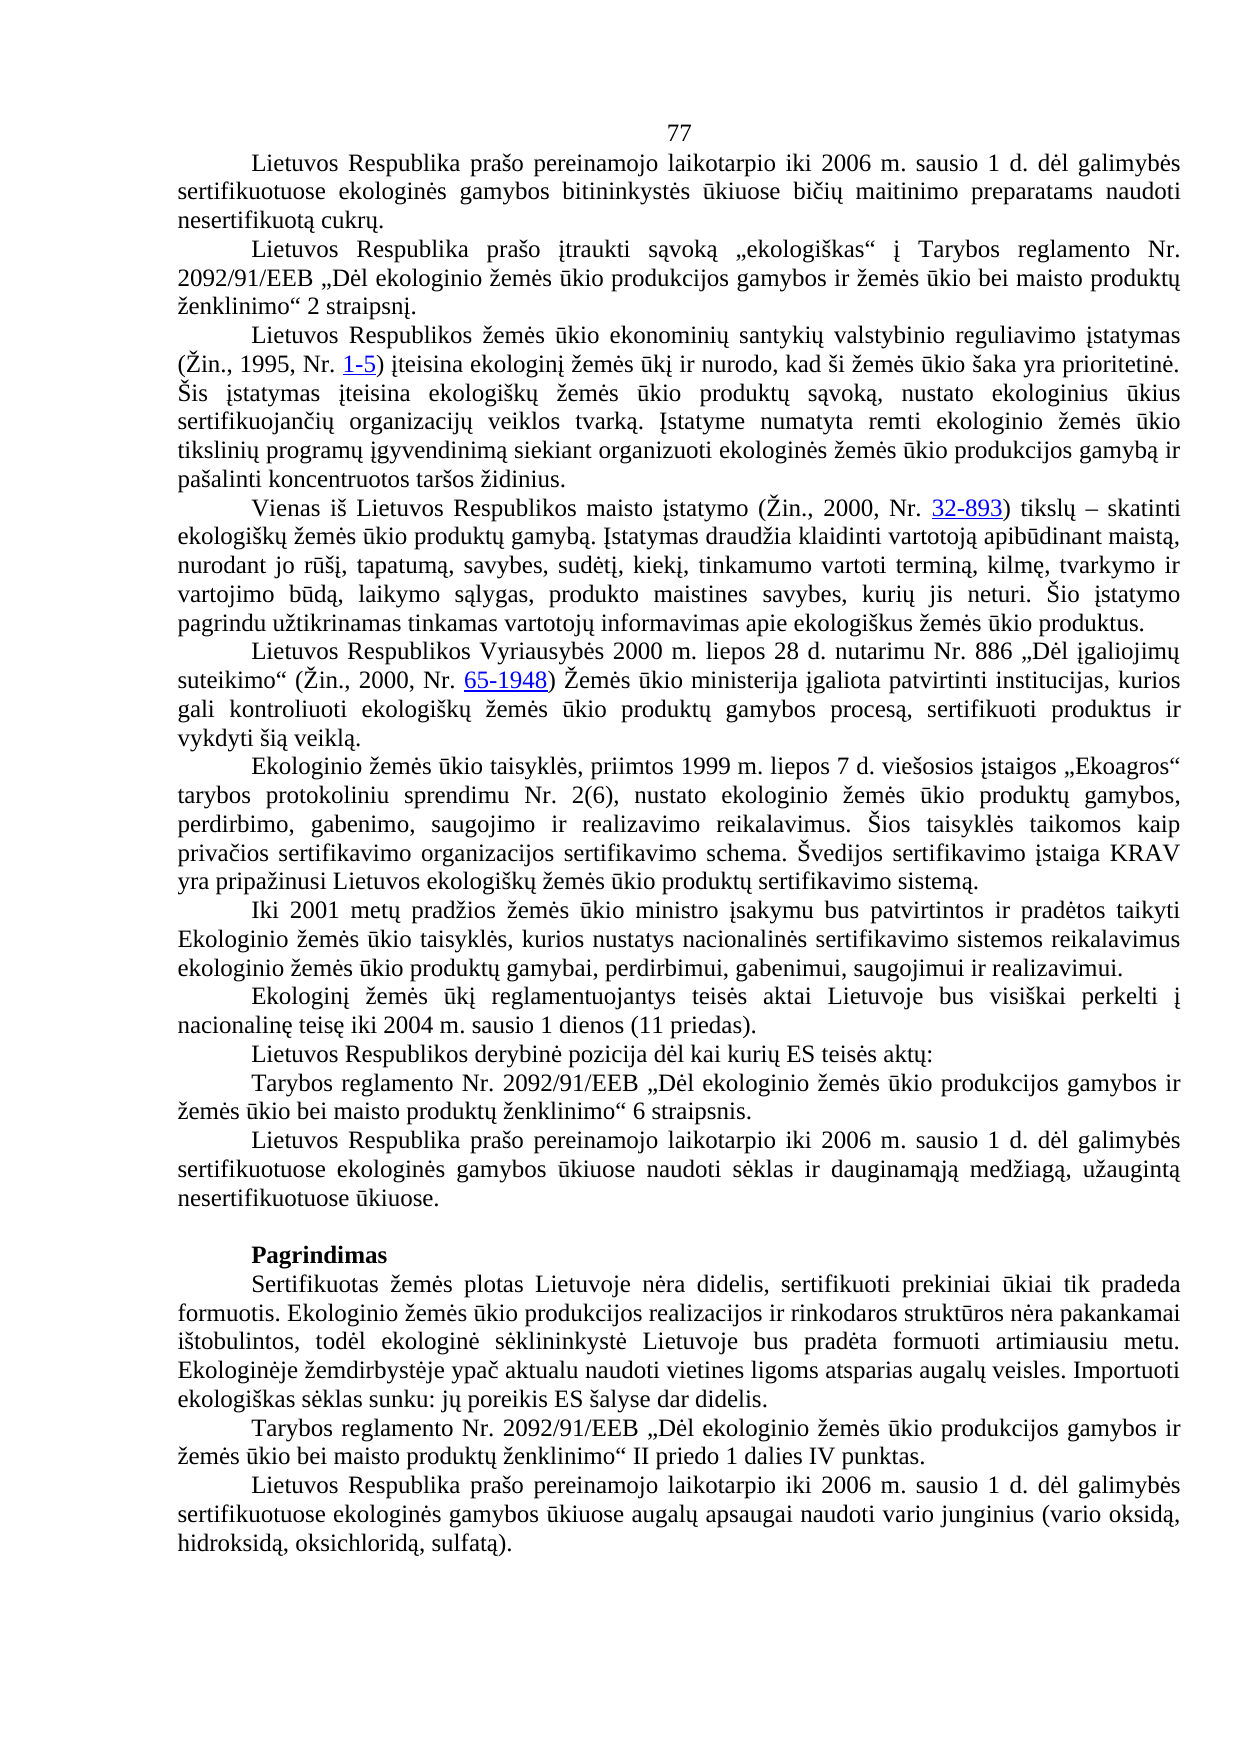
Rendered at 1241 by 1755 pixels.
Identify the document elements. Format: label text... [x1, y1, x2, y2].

text Pagrindimas [177, 1240, 1181, 1269]
text Tarybos reglamento Nr. 2092/91/EEB „Dėl ekologinio žemės ūkio produkcijos gamybos ir žemės ūkio bei maisto produktų ženklinimo“ II priedo 1 dalies IV punktas. [177, 1413, 1181, 1470]
text Lietuvos Respublika prašo pereinamojo laikotarpio iki 2006 m. sausio 1 d. dėl galimybės sertifikuotuose ekologinės gamybos ūkiuose augalų apsaugai naudoti vario junginius (vario oksidą, hidroksidą, oksichloridą, sulfatą). [177, 1470, 1181, 1556]
text Ekologinį žemės ūkį reglamentuojantys teisės aktai Lietuvoje bus visiškai perkelti į nacionalinę teisę iki 2004 m. sausio 1 dienos (11 priedas). [177, 981, 1181, 1039]
text Vienas iš Lietuvos Respublikos maisto įstatymo (Žin., 2000, Nr. 32-893) tikslų – skatinti ekologiškų žemės ūkio produktų gamybą. Įstatymas draudžia klaidinti vartotoją apibūdinant maistą, nurodant jo rūšį, tapatumą, savybes, sudėtį, kiekį, tinkamumo vartoti terminą, kilmę, tvarkymo ir vartojimo būdą, laikymo sąlygas, produkto maistines savybes, kurių jis neturi. Šio įstatymo pagrindu užtikrinamas tinkamas vartotojų informavimas apie ekologiškus žemės ūkio produktus. [177, 493, 1181, 636]
text Lietuvos Respublika prašo pereinamojo laikotarpio iki 2006 m. sausio 1 d. dėl galimybės sertifikuotuose ekologinės gamybos ūkiuose naudoti sėklas ir dauginamąją medžiagą, užaugintą nesertifikuotuose ūkiuose. [177, 1125, 1181, 1211]
text Lietuvos Respublika prašo įtraukti sąvoką „ekologiškas“ į Tarybos reglamento Nr. 2092/91/EEB „Dėl ekologinio žemės ūkio produkcijos gamybos ir žemės ūkio bei maisto produktų ženklinimo“ 2 straipsnį. [177, 234, 1181, 320]
text Ekologinio žemės ūkio taisyklės, priimtos 1999 m. liepos 7 d. viešosios įstaigos „Ekoagros“ tarybos protokoliniu sprendimu Nr. 2(6), nustato ekologinio žemės ūkio produktų gamybos, perdirbimo, gabenimo, saugojimo ir realizavimo reikalavimus. Šios taisyklės taikomos kaip privačios sertifikavimo organizacijos sertifikavimo schema. Švedijos sertifikavimo įstaiga KRAV yra pripažinusi Lietuvos ekologiškų žemės ūkio produktų sertifikavimo sistemą. [177, 751, 1181, 895]
text Lietuvos Respublika prašo pereinamojo laikotarpio iki 2006 m. sausio 1 d. dėl galimybės sertifikuotuose ekologinės gamybos bitininkystės ūkiuose bičių maitinimo preparatams naudoti nesertifikuotą cukrų. [177, 148, 1181, 234]
text Lietuvos Respublikos derybinė pozicija dėl kai kurių ES teisės aktų: [177, 1039, 1181, 1068]
text Lietuvos Respublikos žemės ūkio ekonominių santykių valstybinio reguliavimo įstatymas (Žin., 1995, Nr. 1-5) įteisina ekologinį žemės ūkį ir nurodo, kad ši žemės ūkio šaka yra prioritetinė. Šis įstatymas įteisina ekologiškų žemės ūkio produktų sąvoką, nustato ekologinius ūkius sertifikuojančių organizacijų veiklos tvarką. Įstatyme numatyta remti ekologinio žemės ūkio tikslinių programų įgyvendinimą siekiant organizuoti ekologinės žemės ūkio produkcijos gamybą ir pašalinti koncentruotos taršos židinius. [177, 320, 1181, 493]
text Lietuvos Respublikos Vyriausybės 2000 m. liepos 28 d. nutarimu Nr. 886 „Dėl įgaliojimų suteikimo“ (Žin., 2000, Nr. 65-1948) Žemės ūkio ministerija įgaliota patvirtinti institucijas, kurios gali kontroliuoti ekologiškų žemės ūkio produktų gamybos procesą, sertifikuoti produktus ir vykdyti šią veiklą. [177, 636, 1181, 751]
text Tarybos reglamento Nr. 2092/91/EEB „Dėl ekologinio žemės ūkio produkcijos gamybos ir žemės ūkio bei maisto produktų ženklinimo“ 6 straipsnis. [177, 1068, 1181, 1125]
text Iki 2001 metų pradžios žemės ūkio ministro įsakymu bus patvirtintos ir pradėtos taikyti Ekologinio žemės ūkio taisyklės, kurios nustatys nacionalinės sertifikavimo sistemos reikalavimus ekologinio žemės ūkio produktų gamybai, perdirbimui, gabenimui, saugojimui ir realizavimui. [177, 895, 1181, 981]
text Sertifikuotas žemės plotas Lietuvoje nėra didelis, sertifikuoti prekiniai ūkiai tik pradeda formuotis. Ekologinio žemės ūkio produkcijos realizacijos ir rinkodaros struktūros nėra pakankamai ištobulintos, todėl ekologinė sėklininkystė Lietuvoje bus pradėta formuoti artimiausiu metu. Ekologinėje žemdirbystėje ypač aktualu naudoti vietines ligoms atsparias augalų veisles. Importuoti ekologiškas sėklas sunku: jų poreikis ES šalyse dar didelis. [177, 1269, 1181, 1413]
